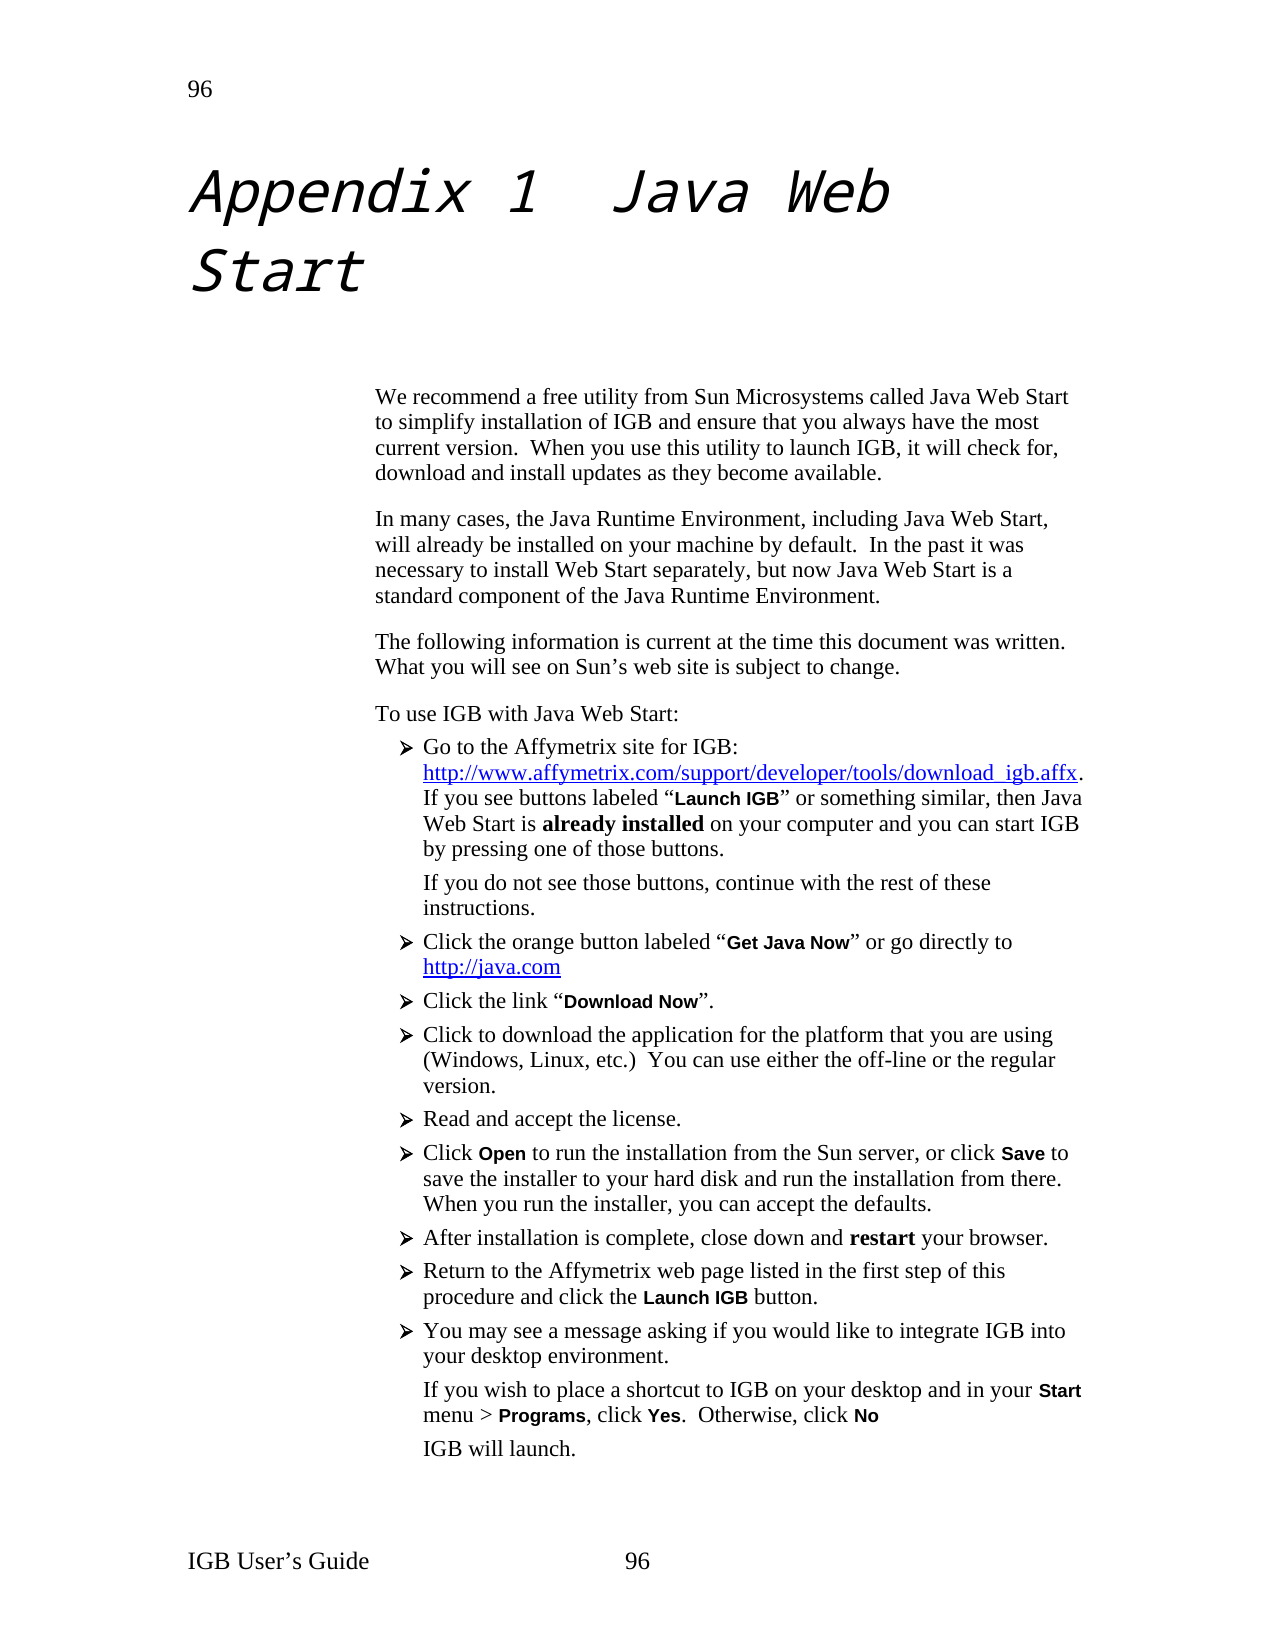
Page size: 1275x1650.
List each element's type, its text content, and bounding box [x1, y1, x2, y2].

list After installation is complete, close down and restart your browser. [399, 1225, 1087, 1250]
list Click the link “Download Now”. [399, 988, 1087, 1013]
subtitle Appendix 1 Java Web Start [187, 150, 1087, 309]
list Return to the Affymetrix web page listed in the first step of this procedure and click the Launch IGB button. [399, 1258, 1087, 1309]
text The following information is current at the time this document was written. What you will see on Sun’s web site is subject to change. [375, 629, 1087, 680]
list IGB will launch. [399, 1436, 1087, 1461]
list Go to the Affymetrix site for IGB: http://www.affymetrix.com/support/developer/tools/download_igb.affx. If you see buttons labeled “Launch IGB” or something similar, then Java Web Start is already installed on your computer and you can start IGB by pressing one of those buttons. [399, 734, 1087, 861]
list You may see a message asking if you would like to integrate IGB into your desktop environment. [399, 1318, 1087, 1368]
text We recommend a free utility from Sun Microsystems called Java Web Start to simplify installation of IGB and ensure that you always have the most current version. When you use this utility to launch IGB, it will check for, download and install updates as they become available. [375, 384, 1087, 486]
list If you do not see those buttons, continue with the rest of these instructions. [399, 870, 1087, 921]
list Click the orange button labeled “Get Java Now” or go directly to http://java.com [399, 929, 1087, 980]
text To use IGB with Java Web Start: [375, 701, 1087, 726]
list Click Open to run the installation from the Sun server, or click Save to save the installer to your hard disk and run the installation from there. When you run the installer, you can accept the defaults. [399, 1140, 1087, 1216]
text In many cases, the Java Runtime Environment, including Java Web Start, will already be installed on your machine by default. In the past it was necessary to install Web Start separately, but now Java Web Start is a standard component of the Java Runtime Environment. [375, 506, 1087, 608]
list If you wish to place a shortcut to IGB on your desktop and in your Start menu > Programs, click Yes. Otherwise, click No [399, 1377, 1087, 1428]
list Read and accept the license. [399, 1106, 1087, 1132]
list Click to download the application for the platform that you are using (Windows, Linux, etc.) You can use either the off-line or the regular version. [399, 1022, 1087, 1098]
